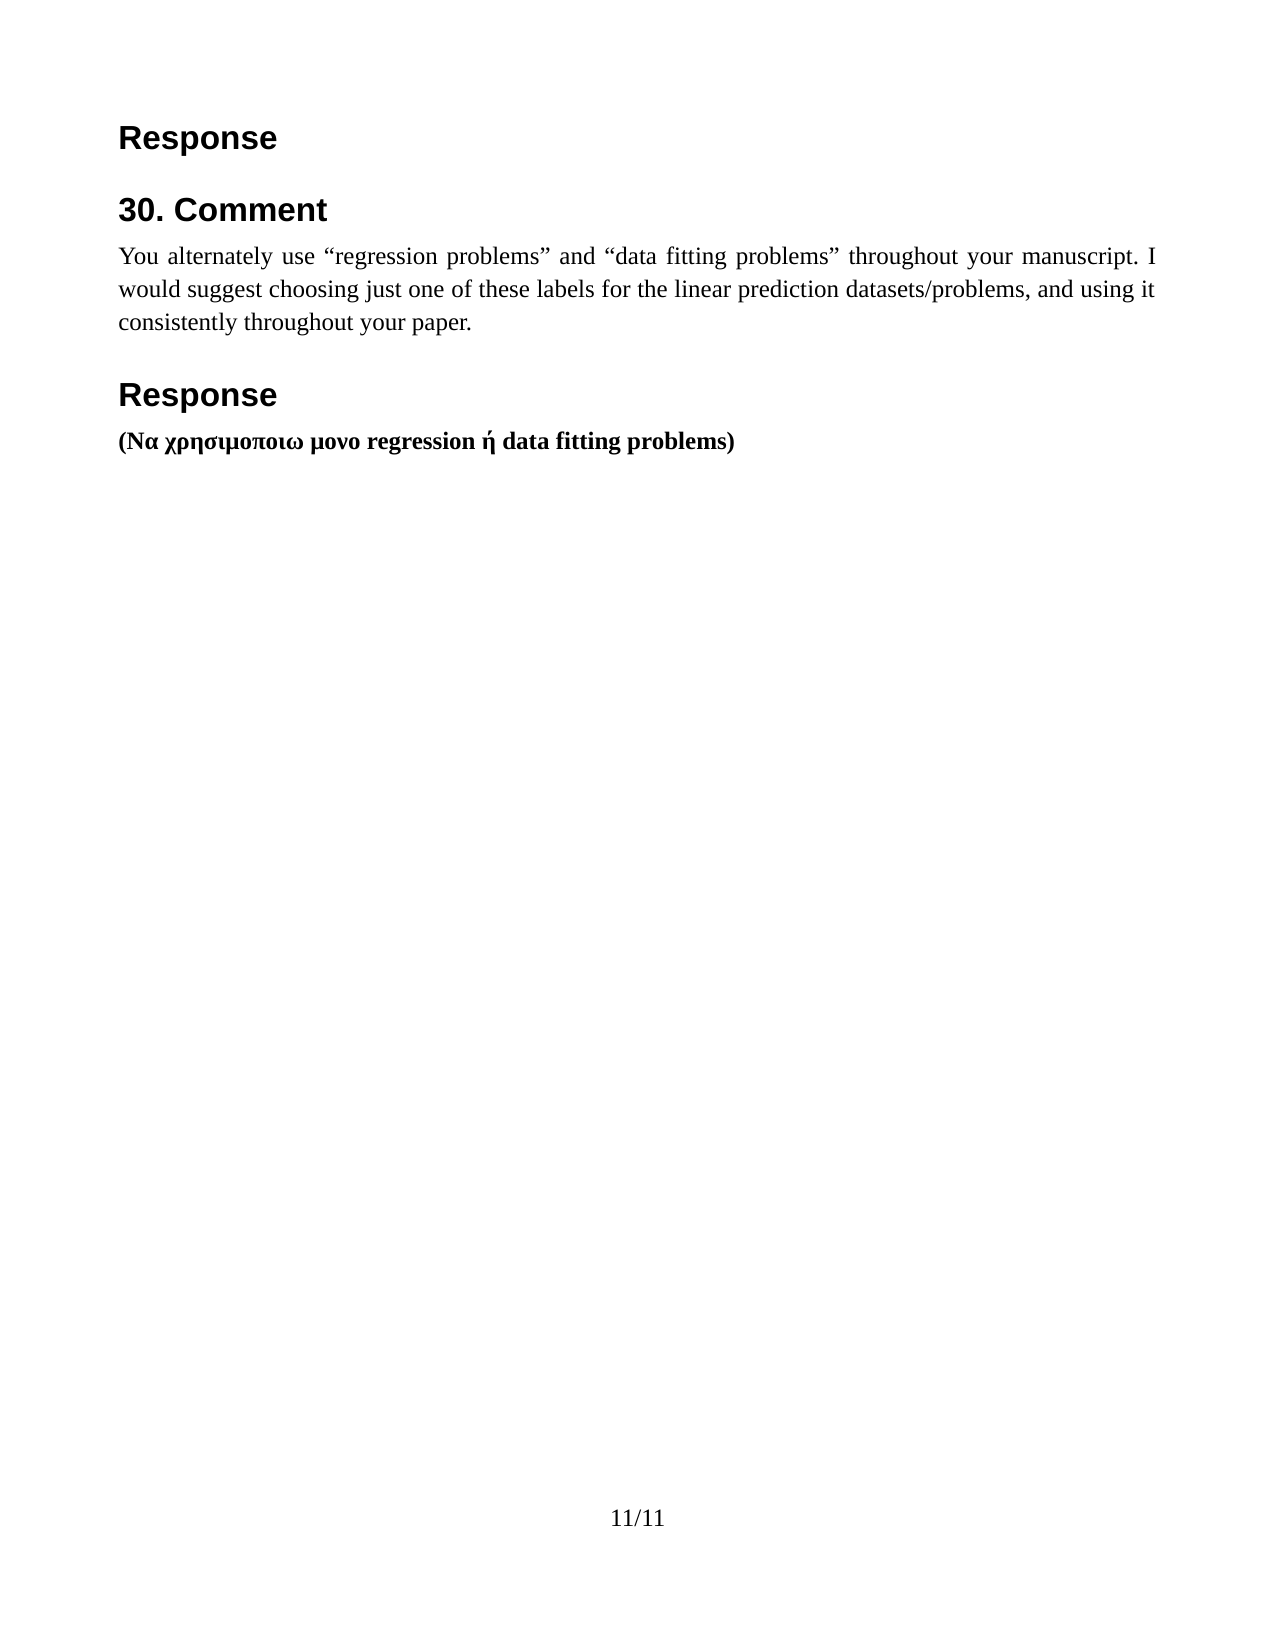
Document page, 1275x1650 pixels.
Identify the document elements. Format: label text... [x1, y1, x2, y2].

text (Να χρησιμοποιω μονο regression ή data fitting problems) [118, 426, 1157, 455]
subtitle Response [118, 375, 1157, 414]
subtitle Response [118, 118, 1157, 157]
text You alternately use “regression problems” and “data fitting problems” throughout your manuscript. I would suggest choosing just one of these labels for the linear prediction datasets/problems, and using it consistently throughout your paper. [118, 241, 1157, 336]
subtitle 30. Comment [118, 190, 1157, 228]
